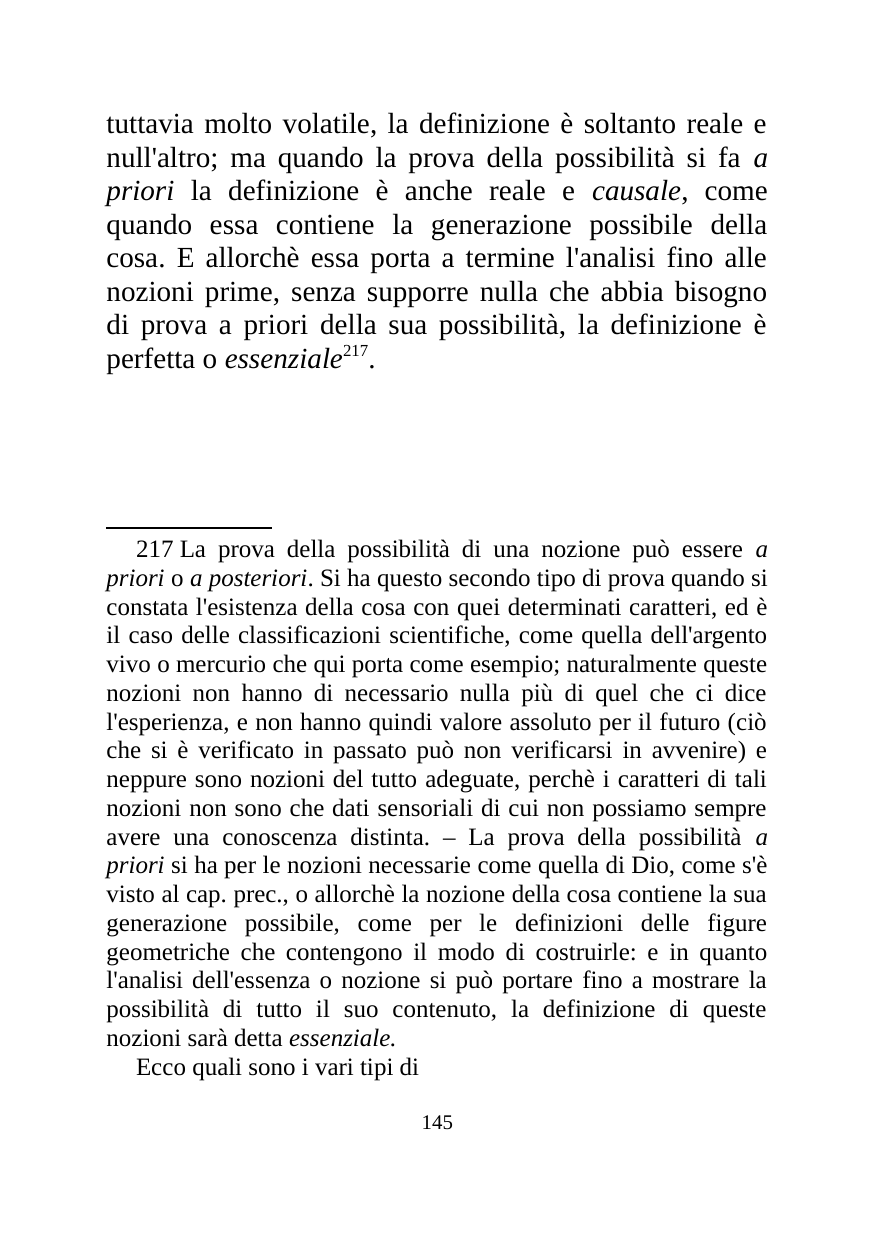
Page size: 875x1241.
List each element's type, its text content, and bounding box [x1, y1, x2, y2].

text tuttavia molto volatile, la definizione è soltanto reale e null'altro; ma quando la prova della possibilità si fa a priori la definizione è anche reale e causale, come quando essa contiene la generazione possibile della cosa. E allorchè essa porta a termine l'analisi fino alle nozioni prime, senza supporre nulla che abbia bisogno di prova a priori della sua possibilità, la definizione è perfetta o essenziale. [106, 106, 768, 374]
text Ecco quali sono i vari tipi di [106, 1052, 768, 1080]
text La prova della possibilità di una nozione può essere a priori o a posteriori. Si ha questo secondo tipo di prova quando si constata l'esistenza della cosa con quei determinati caratteri, ed è il caso delle classificazioni scientifiche, come quella dell'argento vivo o mercurio che qui porta come esempio; naturalmente queste nozioni non hanno di necessario nulla più di quel che ci dice l'esperienza, e non hanno quindi valore assoluto per il futuro (ciò che si è verificato in passato può non verificarsi in avvenire) e neppure sono nozioni del tutto adeguate, perchè i caratteri di tali nozioni non sono che dati sensoriali di cui non possiamo sempre avere una conoscenza distinta. – La prova della possibilità a priori si ha per le nozioni necessarie come quella di Dio, come s'è visto al cap. prec., o allorchè la nozione della cosa contiene la sua generazione possibile, come per le definizioni delle figure geometriche che contengono il modo di costruirle: e in quanto l'analisi dell'essenza o nozione si può portare fino a mostrare la possibilità di tutto il suo contenuto, la definizione di queste nozioni sarà detta essenziale. [106, 534, 768, 1052]
